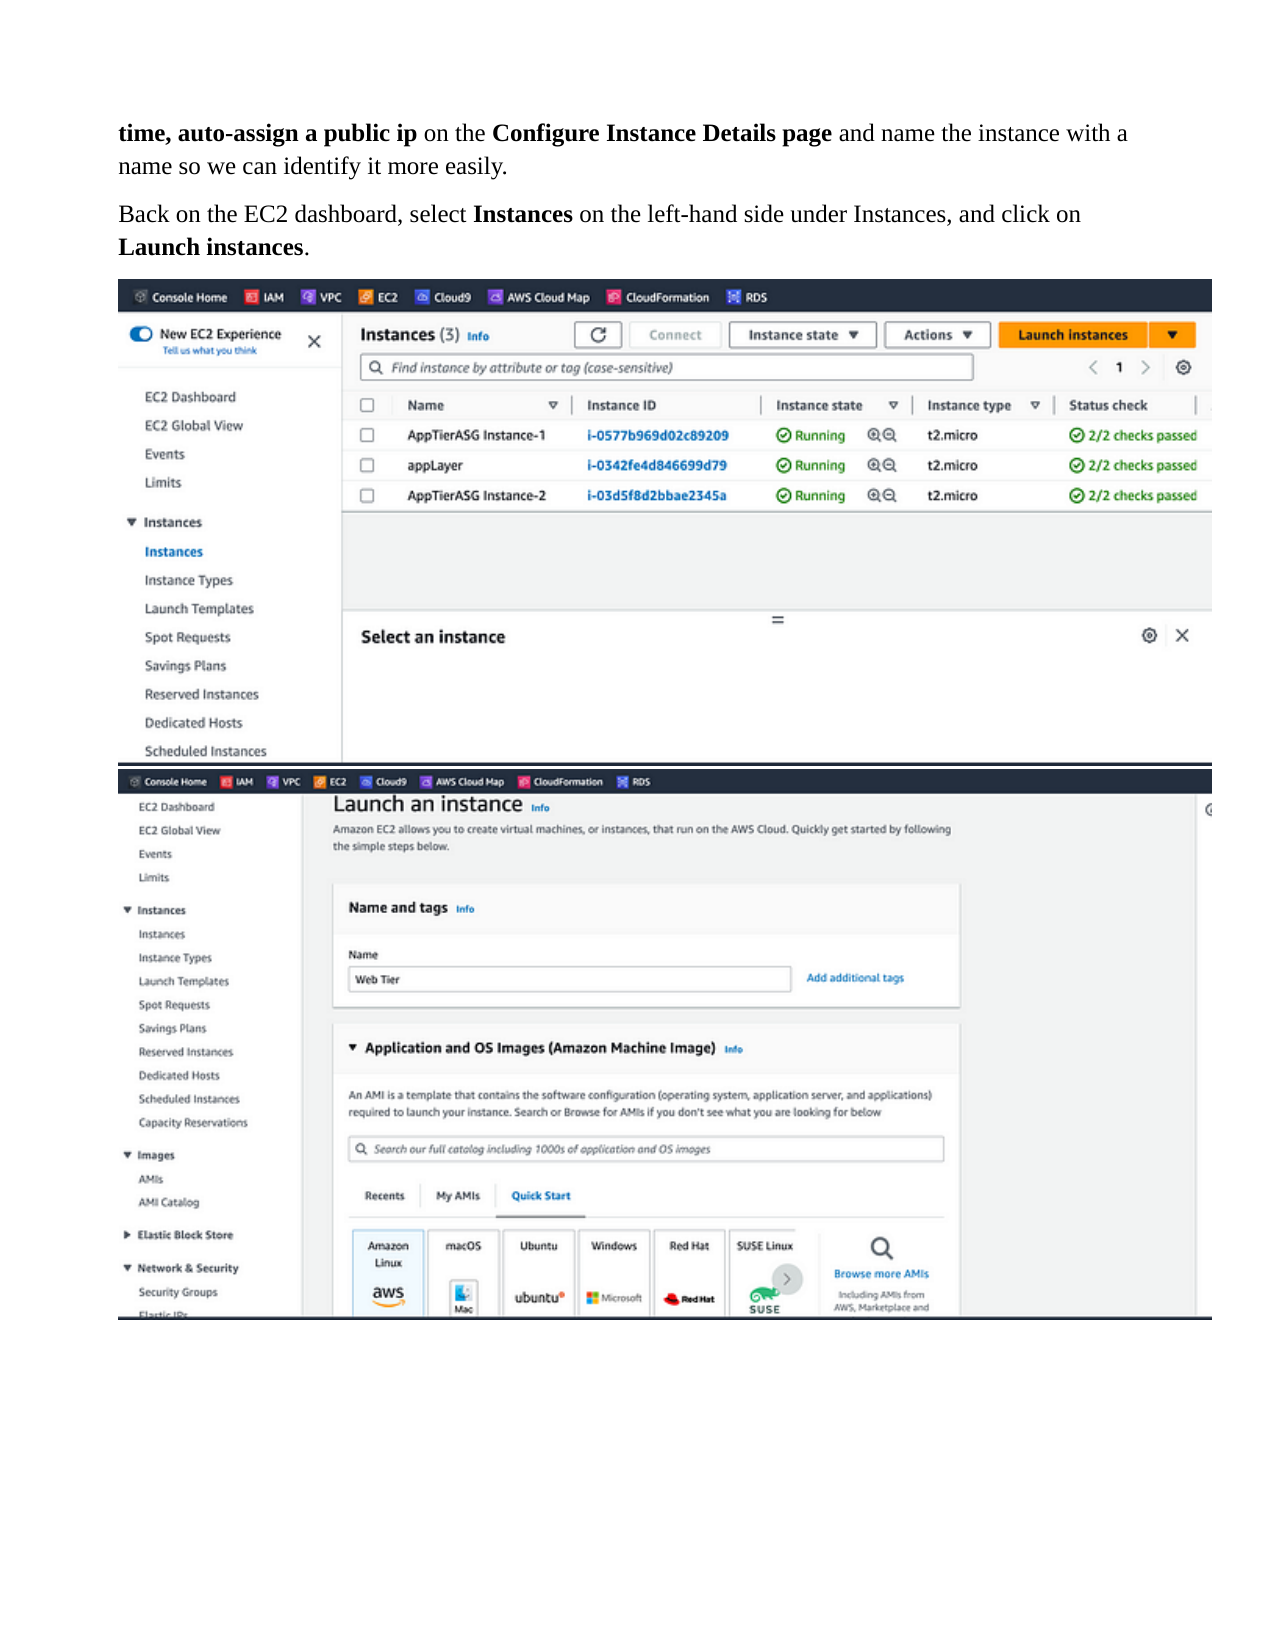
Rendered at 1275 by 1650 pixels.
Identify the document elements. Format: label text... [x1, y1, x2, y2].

text time, auto-assign a public ip on the Configure Instance Details page and name the instance with a name so we can identify it more easily. [118, 118, 1157, 180]
picture [118, 279, 1212, 766]
text Back on the EC2 dashboard, select Instances on the left-hand side under Instances, and click on Launch instances. [118, 199, 1157, 261]
picture [118, 769, 1212, 1320]
